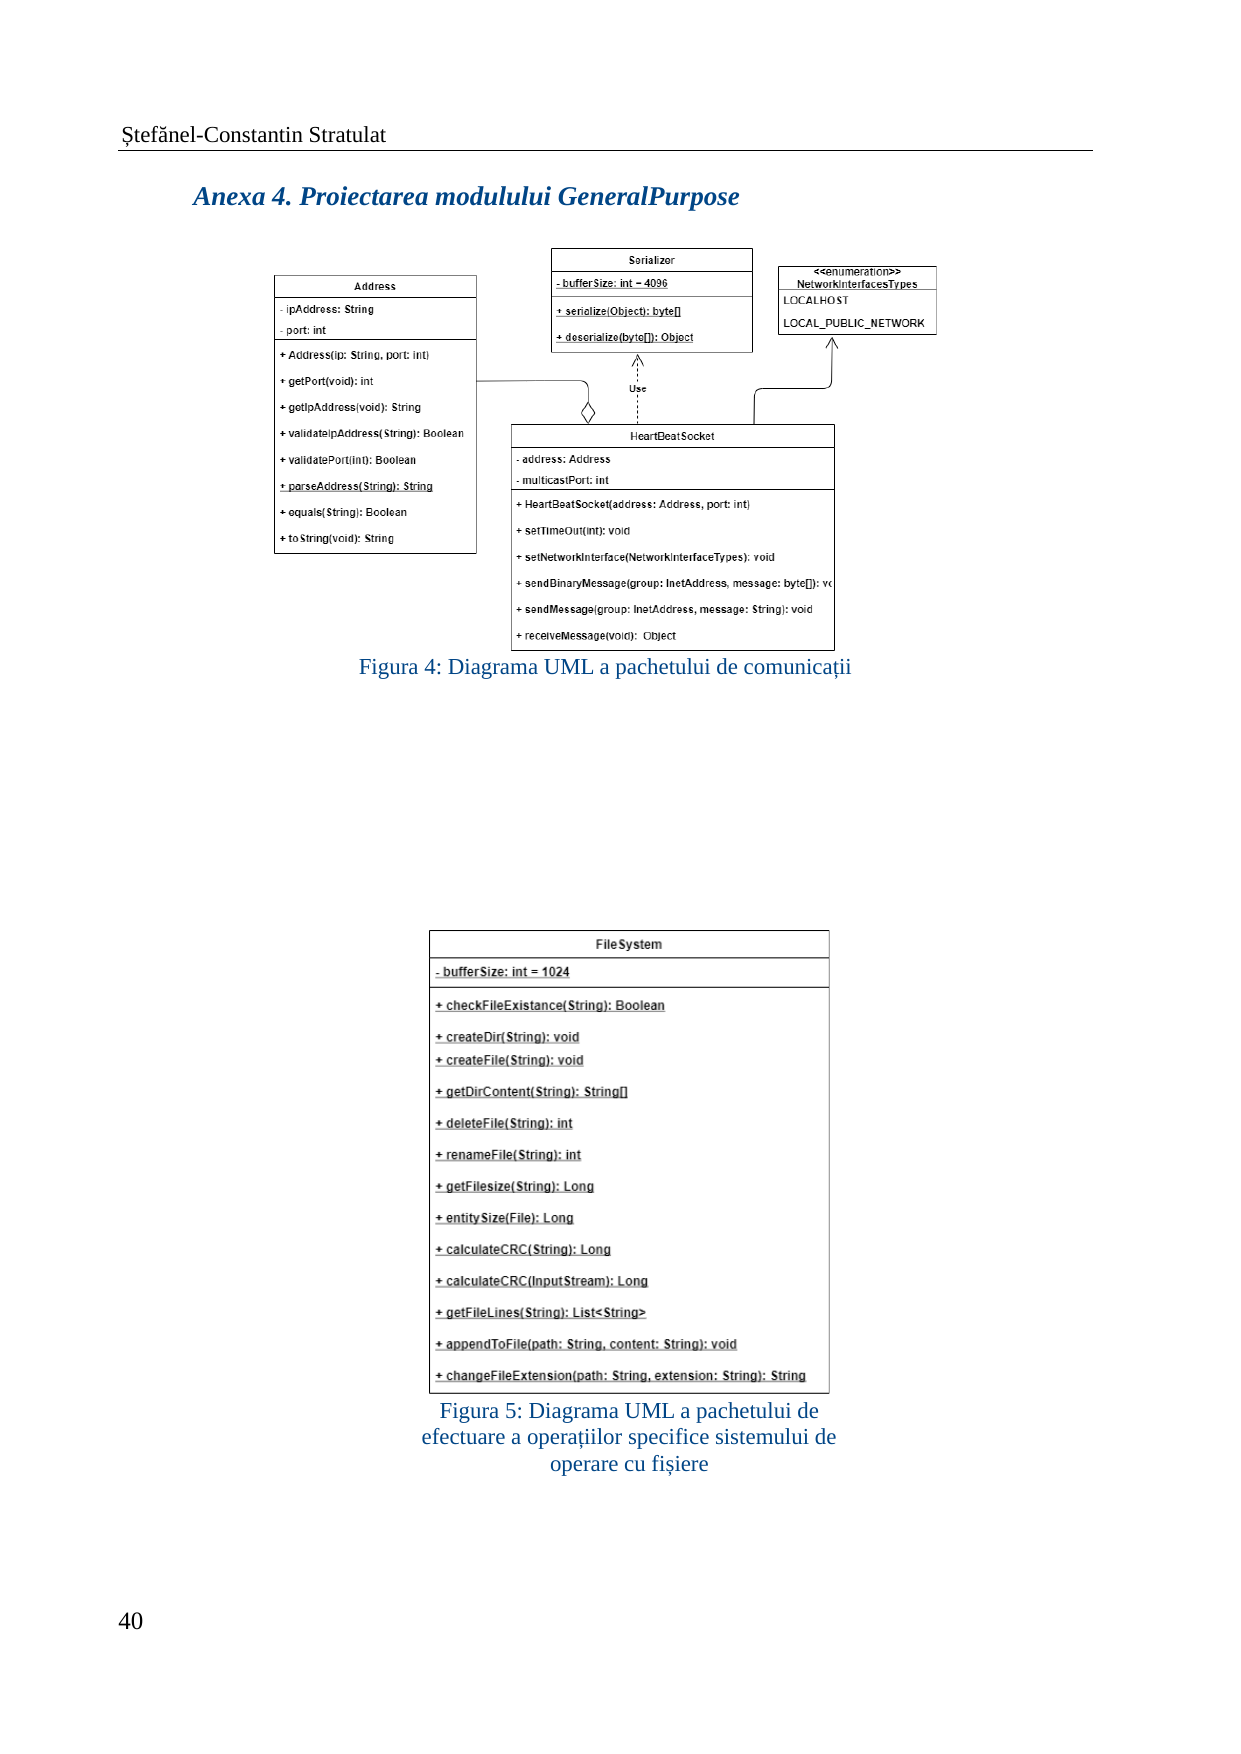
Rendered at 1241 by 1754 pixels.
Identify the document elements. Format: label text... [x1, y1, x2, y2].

text Figura 4: Diagrama UML a pachetului de comunicații [118, 653, 1093, 679]
subtitle Anexa 4. Proiectarea modulului GeneralPurpose [193, 180, 1093, 211]
picture [274, 248, 937, 653]
text Figura 5: Diagrama UML a pachetului de efectuare a operațiilor specifice sistemului de operare cu fișiere [397, 1397, 862, 1476]
picture [429, 930, 830, 1397]
